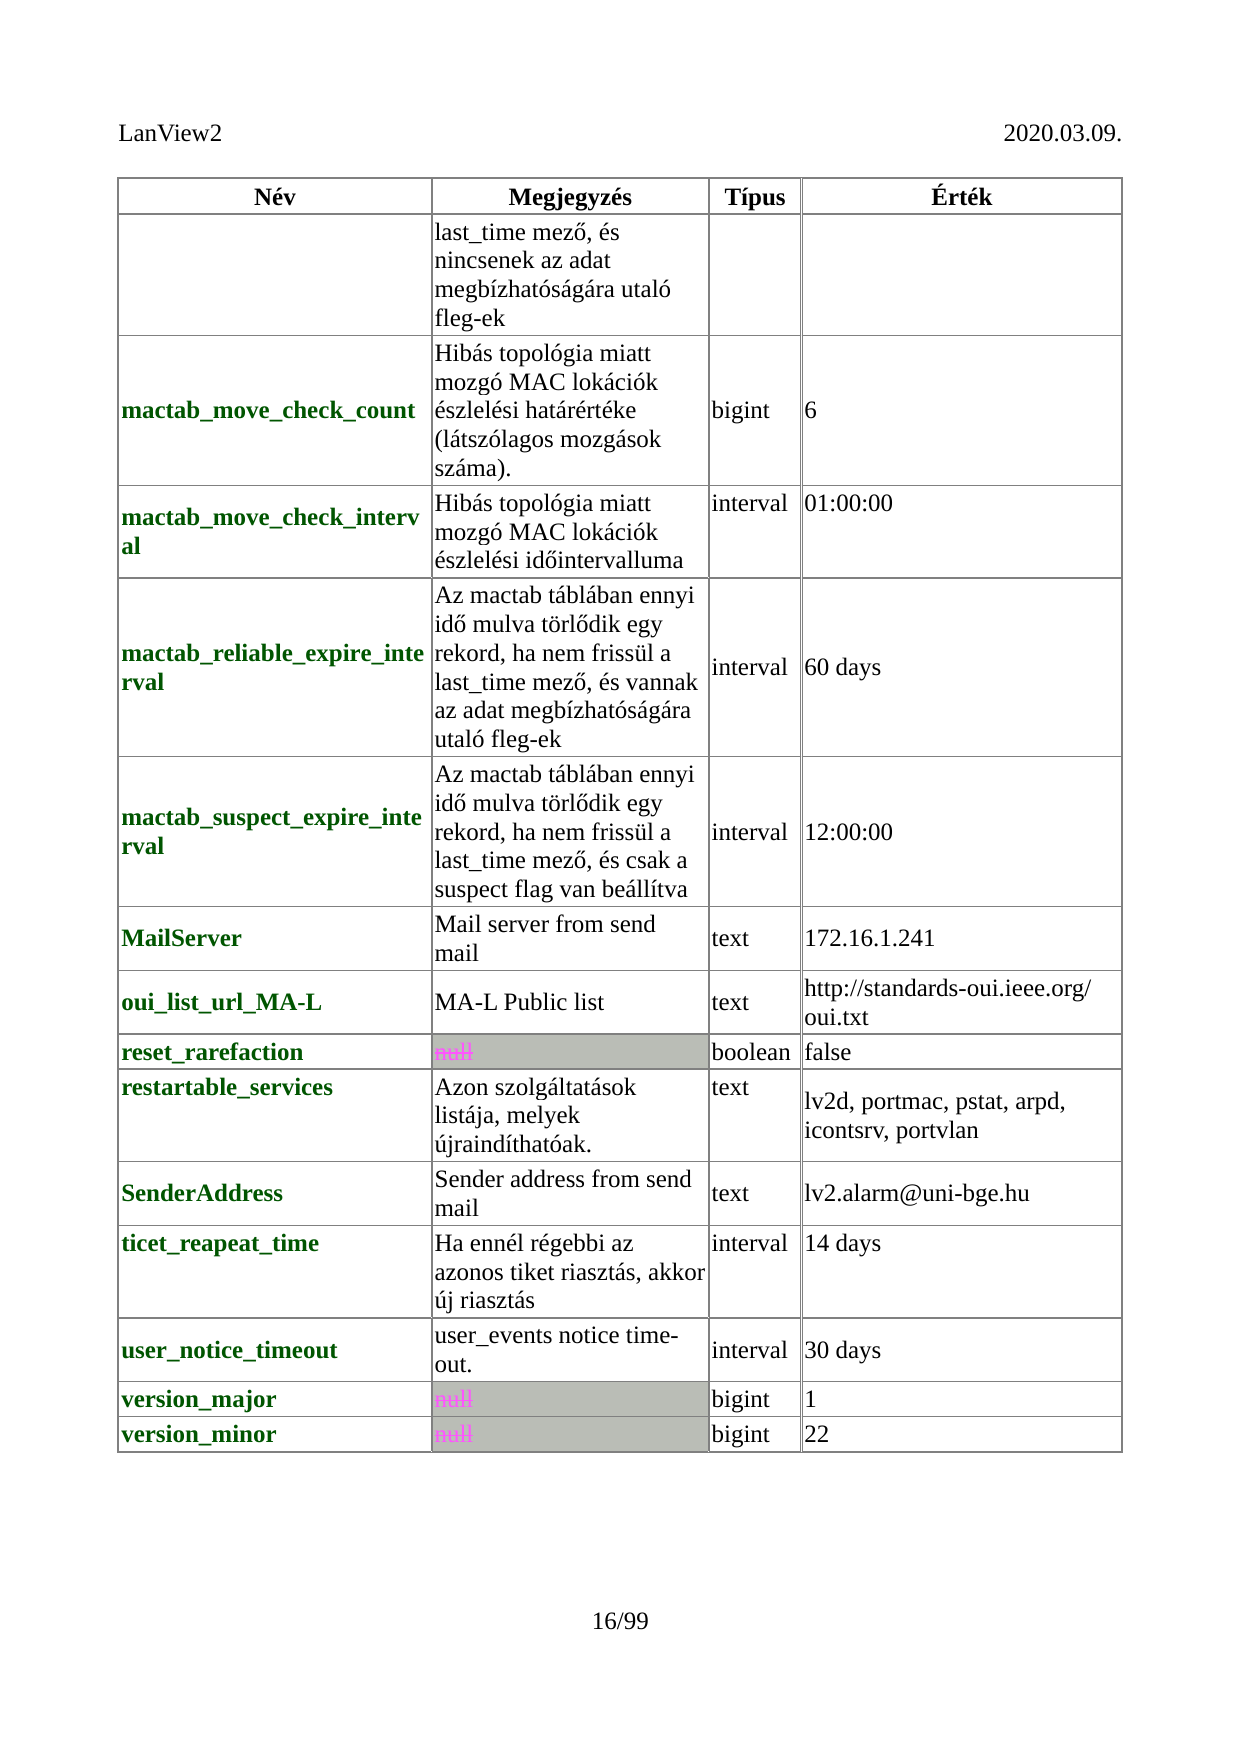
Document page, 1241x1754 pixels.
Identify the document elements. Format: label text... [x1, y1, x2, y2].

table_header Megjegyzés [433, 179, 708, 213]
table_cell null [433, 1417, 708, 1451]
table_cell bigint [710, 1382, 800, 1416]
table_cell Ha ennél régebbi az azonos tiket riasztás, akkor új riasztás [433, 1226, 708, 1317]
table_cell [710, 215, 800, 334]
table_header Típus [710, 179, 800, 213]
table_cell bigint [710, 336, 800, 484]
table_cell Az mactab táblában ennyi idő mulva törlődik egy rekord, ha nem frissül a last_time mező, és vannak az adat megbízhatóságára utaló fleg-ek [433, 579, 708, 756]
table_cell 1 [803, 1382, 1121, 1416]
table_cell http://standards-oui.ieee.org/oui.txt [803, 971, 1121, 1033]
table_cell 6 [803, 336, 1121, 484]
table_header Érték [803, 179, 1121, 213]
table_cell 172.16.1.241 [803, 907, 1121, 969]
table_cell reset_rarefaction [119, 1035, 431, 1068]
table_cell Azon szolgáltatások listája, melyek újraindíthatóak. [433, 1070, 708, 1161]
table_cell text [710, 1162, 800, 1224]
table_cell boolean [710, 1035, 800, 1068]
table_cell Mail server from send mail [433, 907, 708, 969]
table_cell user_events notice time-out. [433, 1319, 708, 1381]
table_cell 22 [803, 1417, 1121, 1451]
table_cell text [710, 907, 800, 969]
table_cell [803, 215, 1121, 334]
table_cell version_major [119, 1382, 431, 1416]
table_cell Sender address from send mail [433, 1162, 708, 1224]
table_cell [119, 215, 431, 334]
table_cell last_time mező, és nincsenek az adat megbízhatóságára utaló fleg-ek [433, 215, 708, 334]
table_cell text [710, 1070, 800, 1161]
table_cell interval [710, 757, 800, 906]
table_cell interval [710, 486, 800, 577]
table_cell interval [710, 579, 800, 756]
table_cell null [433, 1382, 708, 1416]
table_cell oui_list_url_MA-L [119, 971, 431, 1033]
table_cell version_minor [119, 1417, 431, 1451]
table_cell 14 days [803, 1226, 1121, 1317]
table_cell restartable_services [119, 1070, 431, 1161]
table_header Név [119, 179, 431, 213]
table_cell interval [710, 1226, 800, 1317]
table_cell SenderAddress [119, 1162, 431, 1224]
table_cell mactab_move_check_interval [119, 486, 431, 577]
table_cell lv2.alarm@uni-bge.hu [803, 1162, 1121, 1224]
table_cell Hibás topológia miatt mozgó MAC lokációk észlelési határértéke (látszólagos mozgások száma). [433, 336, 708, 484]
table_cell Hibás topológia miatt mozgó MAC lokációk észlelési időintervalluma [433, 486, 708, 577]
table_cell interval [710, 1319, 800, 1381]
table_cell bigint [710, 1417, 800, 1451]
table_cell lv2d, portmac, pstat, arpd, icontsrv, portvlan [803, 1070, 1121, 1161]
table_cell mactab_reliable_expire_interval [119, 579, 431, 756]
table_cell false [803, 1035, 1121, 1068]
table_cell 01:00:00 [803, 486, 1121, 577]
table_cell user_notice_timeout [119, 1319, 431, 1381]
table_cell mactab_suspect_expire_interval [119, 757, 431, 906]
table_cell 30 days [803, 1319, 1121, 1381]
table_cell text [710, 971, 800, 1033]
table_cell mactab_move_check_count [119, 336, 431, 484]
table_cell null [433, 1035, 708, 1068]
table_cell MailServer [119, 907, 431, 969]
table_cell 12:00:00 [803, 757, 1121, 906]
table_cell 60 days [803, 579, 1121, 756]
table_cell Az mactab táblában ennyi idő mulva törlődik egy rekord, ha nem frissül a last_time mező, és csak a suspect flag van beállítva [433, 757, 708, 906]
table_cell MA-L Public list [433, 971, 708, 1033]
table_cell ticet_reapeat_time [119, 1226, 431, 1317]
